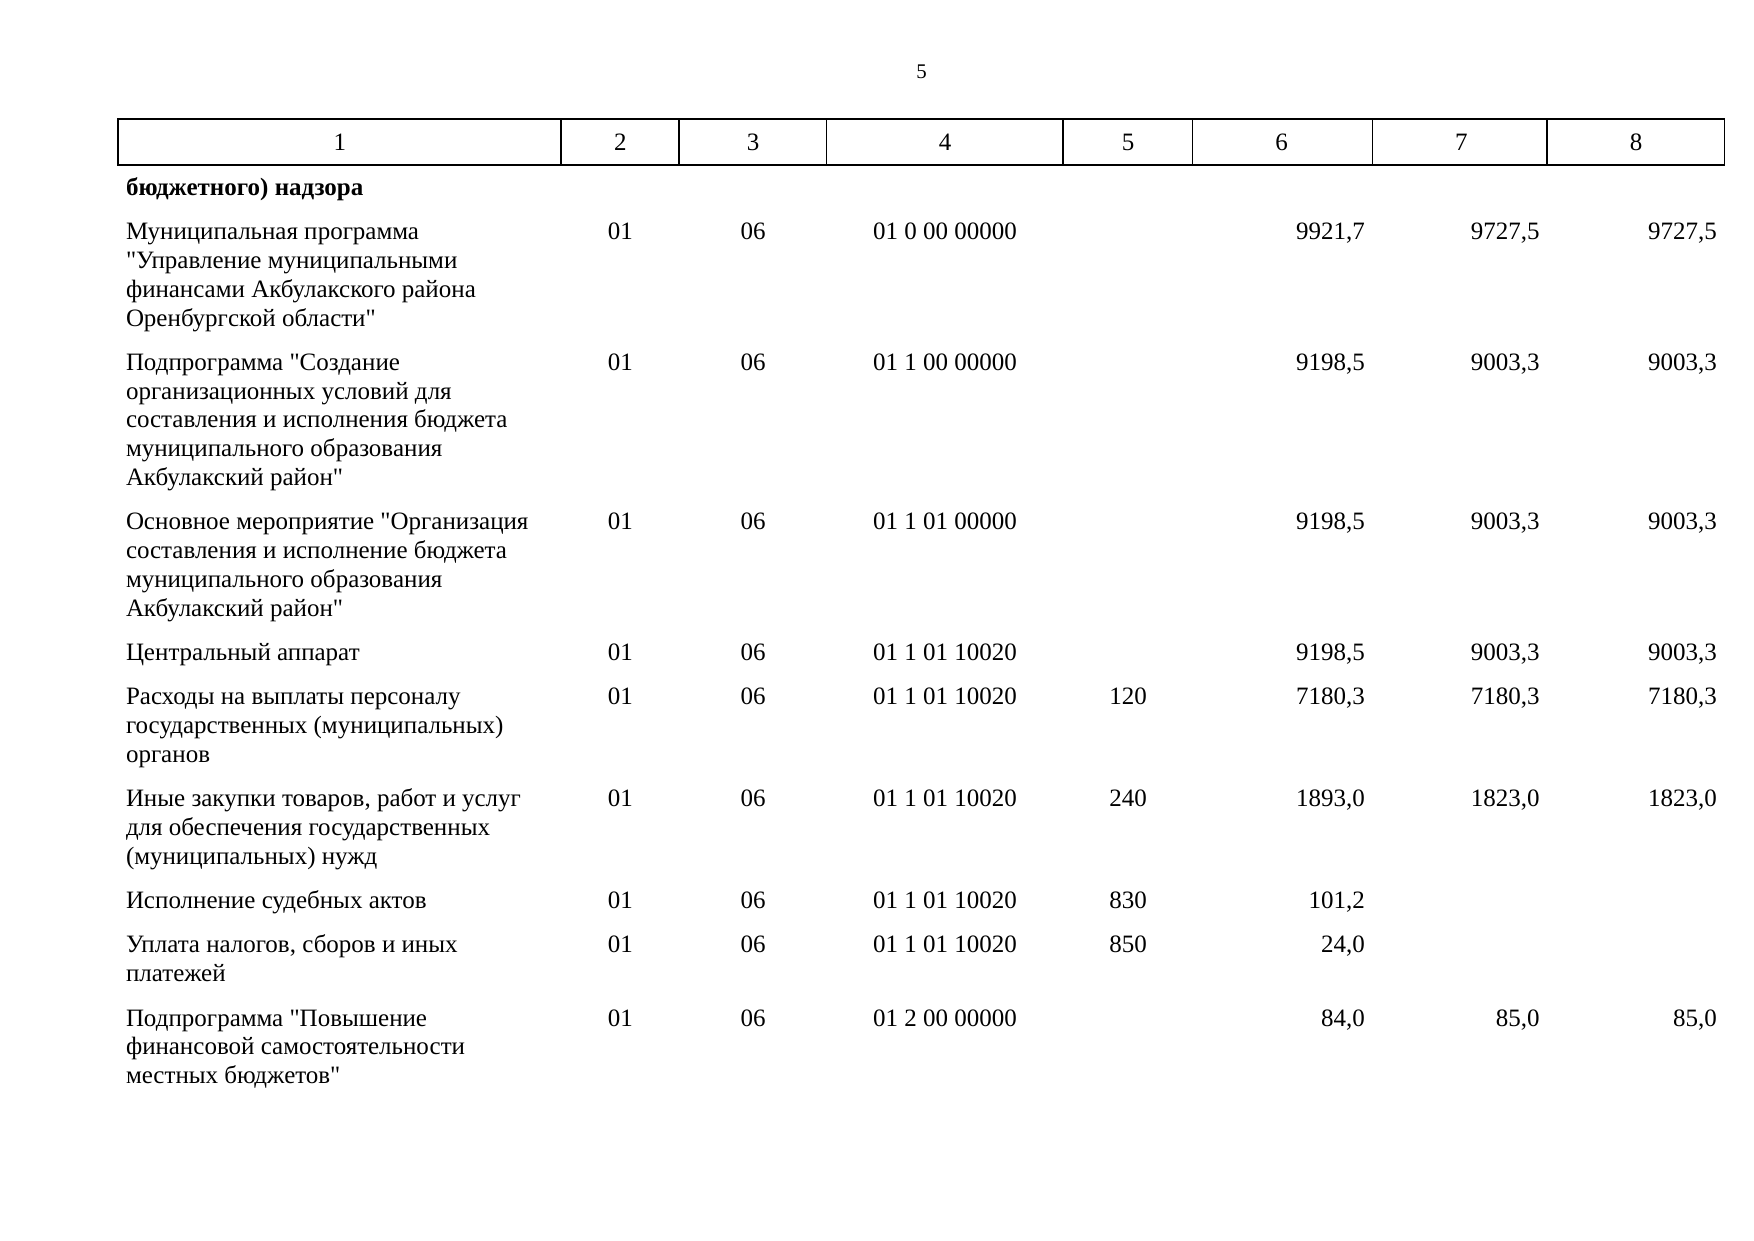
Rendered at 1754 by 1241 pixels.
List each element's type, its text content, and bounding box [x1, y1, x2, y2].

table_cell 01 1 01 00000 [827, 499, 1063, 629]
table_cell [679, 166, 827, 208]
table_cell 9003,3 [1372, 339, 1547, 498]
table_header 6 [1201, 128, 1362, 156]
table_cell Исполнение судебных актов [118, 877, 561, 922]
table_cell 1823,0 [1372, 775, 1547, 877]
table_cell 01 1 01 10020 [827, 877, 1063, 922]
table_cell 120 [1063, 674, 1193, 775]
table_cell Иные закупки товаров, работ и услуг для обеспечения государственных (муниципальных) нужд [118, 775, 561, 877]
table_cell [1372, 166, 1547, 208]
table_header [562, 120, 678, 164]
table_cell 06 [679, 339, 827, 498]
table_cell 830 [1063, 877, 1193, 922]
table_header [1193, 120, 1372, 164]
table_cell 01 [561, 629, 679, 673]
table_header [1548, 120, 1724, 164]
table_cell 9003,3 [1372, 629, 1547, 673]
table_cell 06 [679, 209, 827, 339]
table_cell 1823,0 [1547, 775, 1724, 877]
table_cell [1063, 995, 1193, 1097]
table_cell 84,0 [1193, 995, 1372, 1097]
table_cell [1063, 499, 1193, 629]
table_cell 01 [561, 922, 679, 995]
table_cell Муниципальная программа "Управление муниципальными финансами Акбулакского района Оренбургской области" [118, 209, 561, 339]
table_cell [1063, 209, 1193, 339]
table_cell Основное мероприятие "Организация составления и исполнение бюджета муниципального образования Акбулакский район" [118, 499, 561, 629]
table_cell 06 [679, 674, 827, 775]
table_cell 9198,5 [1193, 499, 1372, 629]
table_header 3 [687, 128, 819, 156]
table_cell [1193, 166, 1372, 208]
table_cell 01 1 01 10020 [827, 775, 1063, 877]
table_header [827, 120, 1062, 164]
table_cell Уплата налогов, сборов и иных платежей [118, 922, 561, 995]
table_cell 06 [679, 629, 827, 673]
table_cell 01 [561, 339, 679, 498]
table_cell 9003,3 [1547, 629, 1724, 673]
table_cell 01 [561, 499, 679, 629]
table_header 5 [1071, 128, 1185, 156]
table_cell 01 1 01 10020 [827, 674, 1063, 775]
table_header 4 [835, 128, 1055, 156]
table_cell [1372, 877, 1547, 922]
table_cell 01 [561, 209, 679, 339]
table_cell 01 0 00 00000 [827, 209, 1063, 339]
table_cell 01 [561, 775, 679, 877]
table_cell 85,0 [1547, 995, 1724, 1097]
table_cell 101,2 [1193, 877, 1372, 922]
table_cell [1063, 339, 1193, 498]
table_cell 24,0 [1193, 922, 1372, 995]
table_cell 9003,3 [1547, 339, 1724, 498]
table_cell [1547, 922, 1724, 995]
table_header 8 [1555, 128, 1716, 156]
table_header 1 [126, 128, 553, 156]
table_cell 06 [679, 995, 827, 1097]
table_cell 01 1 01 10020 [827, 922, 1063, 995]
table_cell 9198,5 [1193, 339, 1372, 498]
table_cell 9921,7 [1193, 209, 1372, 339]
table_cell 01 2 00 00000 [827, 995, 1063, 1097]
table_cell 01 [561, 877, 679, 922]
table_cell [1547, 877, 1724, 922]
table_cell [1372, 922, 1547, 995]
table_header 7 [1380, 128, 1542, 156]
table_header 2 [569, 128, 671, 156]
table_cell 1893,0 [1193, 775, 1372, 877]
table_cell 7180,3 [1193, 674, 1372, 775]
table_cell 9727,5 [1547, 209, 1724, 339]
table_cell [1063, 166, 1193, 208]
table_cell Подпрограмма "Создание организационных условий для составления и исполнения бюджета муниципального образования Акбулакский район" [118, 339, 561, 498]
table_cell 06 [679, 499, 827, 629]
table_cell 9003,3 [1372, 499, 1547, 629]
table_cell 9198,5 [1193, 629, 1372, 673]
table_cell 01 [561, 995, 679, 1097]
table_cell Расходы на выплаты персоналу государственных (муниципальных) органов [118, 674, 561, 775]
table_cell 01 1 01 10020 [827, 629, 1063, 673]
table_cell 06 [679, 775, 827, 877]
table_cell 06 [679, 922, 827, 995]
table_cell 9727,5 [1372, 209, 1547, 339]
table_cell [827, 166, 1063, 208]
table_cell 01 [561, 674, 679, 775]
table_cell [1063, 629, 1193, 673]
table_cell 01 1 00 00000 [827, 339, 1063, 498]
table_cell 7180,3 [1547, 674, 1724, 775]
table_cell Центральный аппарат [118, 629, 561, 673]
table_cell [1547, 166, 1724, 208]
table_header [1373, 120, 1546, 164]
table_cell Подпрограмма "Повышение финансовой самостоятельности местных бюджетов" [118, 995, 561, 1097]
table_header [1064, 120, 1192, 164]
table_cell 850 [1063, 922, 1193, 995]
table_header [680, 120, 826, 164]
table_cell 9003,3 [1547, 499, 1724, 629]
table_cell 240 [1063, 775, 1193, 877]
table_cell 06 [679, 877, 827, 922]
table_cell 85,0 [1372, 995, 1547, 1097]
table_header [119, 120, 560, 164]
table_cell [561, 166, 679, 208]
table_cell 7180,3 [1372, 674, 1547, 775]
table_cell бюджетного) надзора [118, 166, 561, 208]
